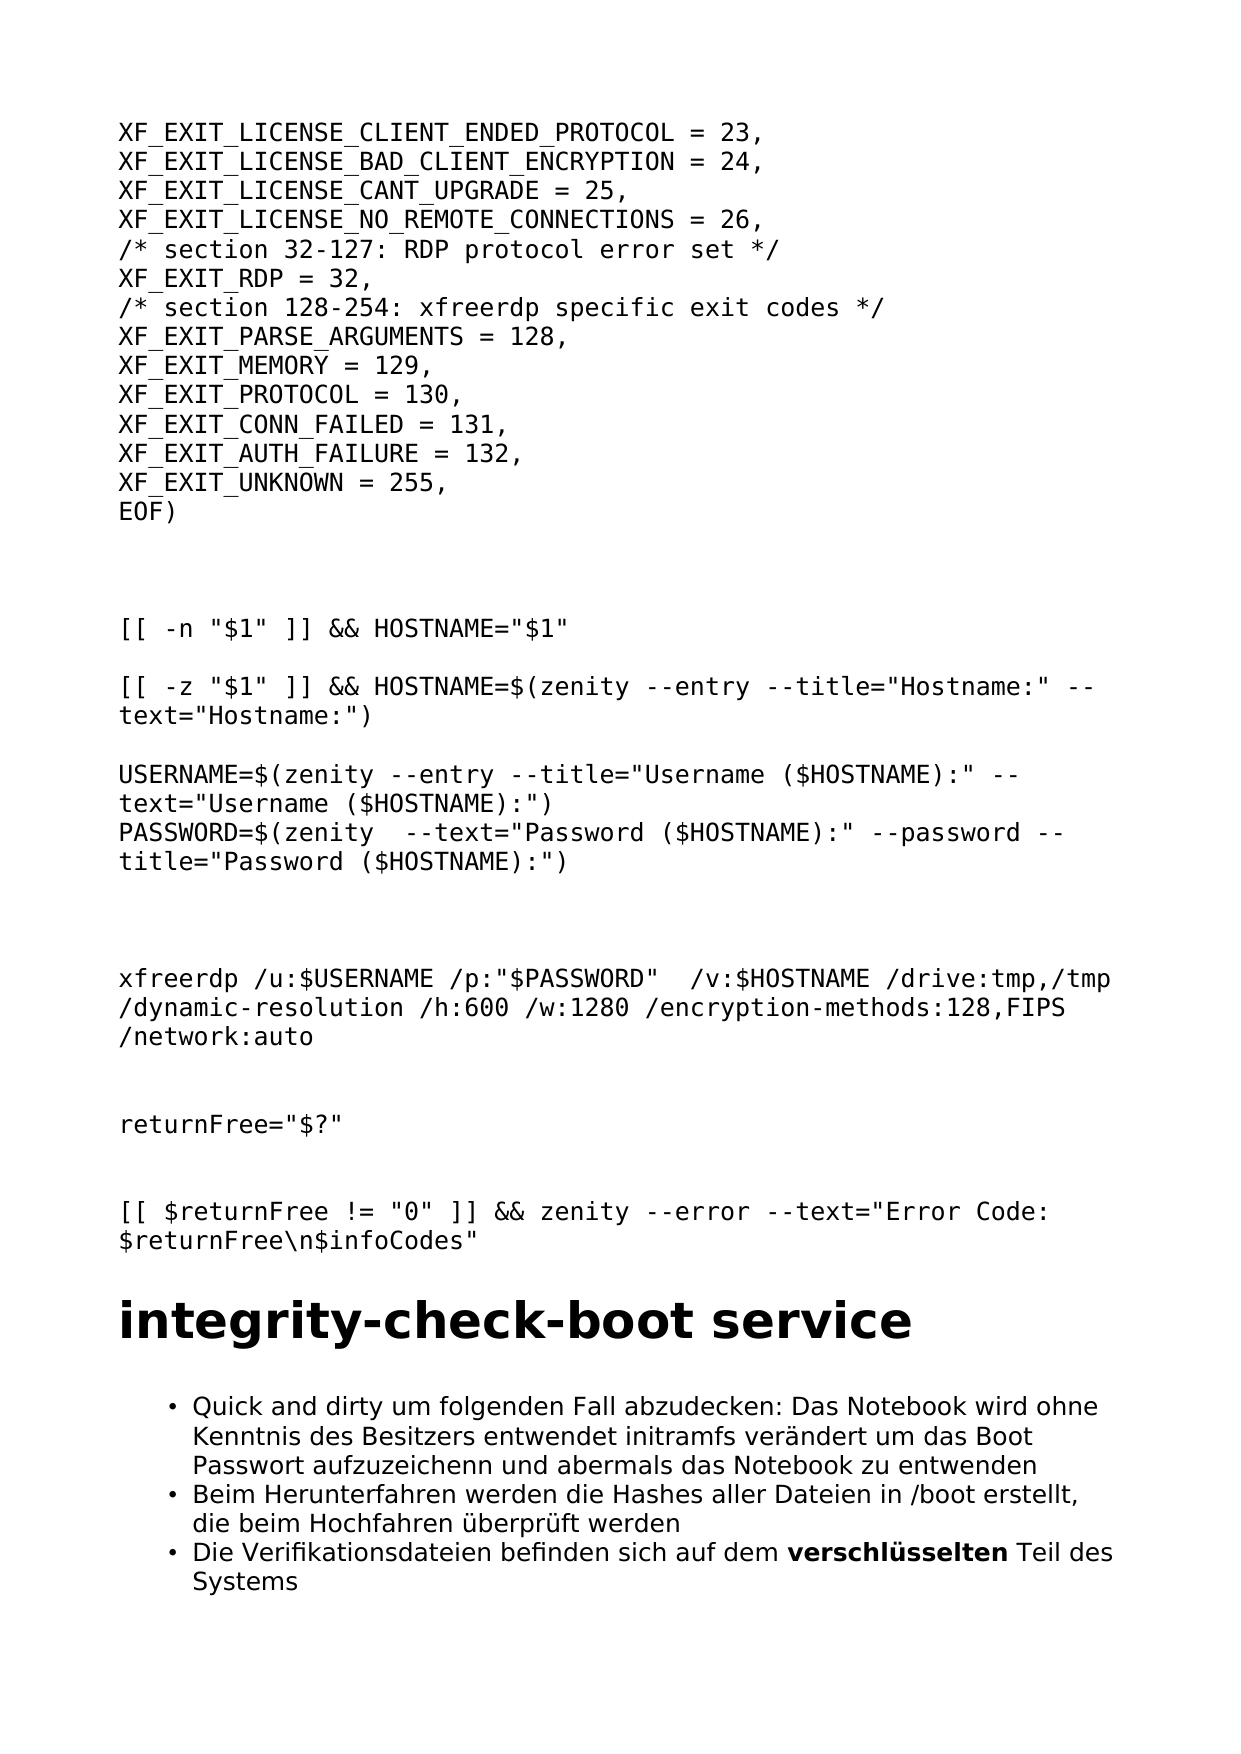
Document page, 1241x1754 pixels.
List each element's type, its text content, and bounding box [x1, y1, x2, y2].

subtitle integrity-check-boot service [118, 1292, 1122, 1351]
text XF_EXIT_LICENSE_CLIENT_ENDED_PROTOCOL = 23, XF_EXIT_LICENSE_BAD_CLIENT_ENCRYPTION = 24, XF_EXIT_LICENSE_CANT_UPGRADE = 25, XF_EXIT_LICENSE_NO_REMOTE_CONNECTIONS = 26, /* section 32-127: RDP protocol error set */ XF_EXIT_RDP = 32, /* section 128-254: xfreerdp specific exit codes */ XF_EXIT_PARSE_ARGUMENTS = 128, XF_EXIT_MEMORY = 129, XF_EXIT_PROTOCOL = 130, XF_EXIT_CONN_FAILED = 131, XF_EXIT_AUTH_FAILURE = 132, XF_EXIT_UNKNOWN = 255, EOF) [[ -n "$1" ]] && HOSTNAME="$1" [[ -z "$1" ]] && HOSTNAME=$(zenity --entry --title="Hostname:" --text="Hostname:") USERNAME=$(zenity --entry --title="Username ($HOSTNAME):" --text="Username ($HOSTNAME):") PASSWORD=$(zenity --text="Password ($HOSTNAME):" --password --title="Password ($HOSTNAME):") xfreerdp /u:$USERNAME /p:"$PASSWORD" /v:$HOSTNAME /drive:tmp,/tmp /dynamic-resolution /h:600 /w:1280 /encryption-methods:128,FIPS /network:auto returnFree="$?" [[ $returnFree != "0" ]] && zenity --error --text="Error Code: $returnFree\n$infoCodes" [118, 118, 1122, 1256]
list Die Verifikationsdateien befinden sich auf dem verschlüsselten Teil des Systems [177, 1538, 1122, 1597]
list Quick and dirty um folgenden Fall abzudecken: Das Notebook wird ohne Kenntnis des Besitzers entwendet initramfs verändert um das Boot Passwort aufzuzeichenn und abermals das Notebook zu entwenden [177, 1393, 1122, 1480]
list Beim Herunterfahren werden die Hashes aller Dateien in /boot erstellt, die beim Hochfahren überprüft werden [177, 1480, 1122, 1538]
